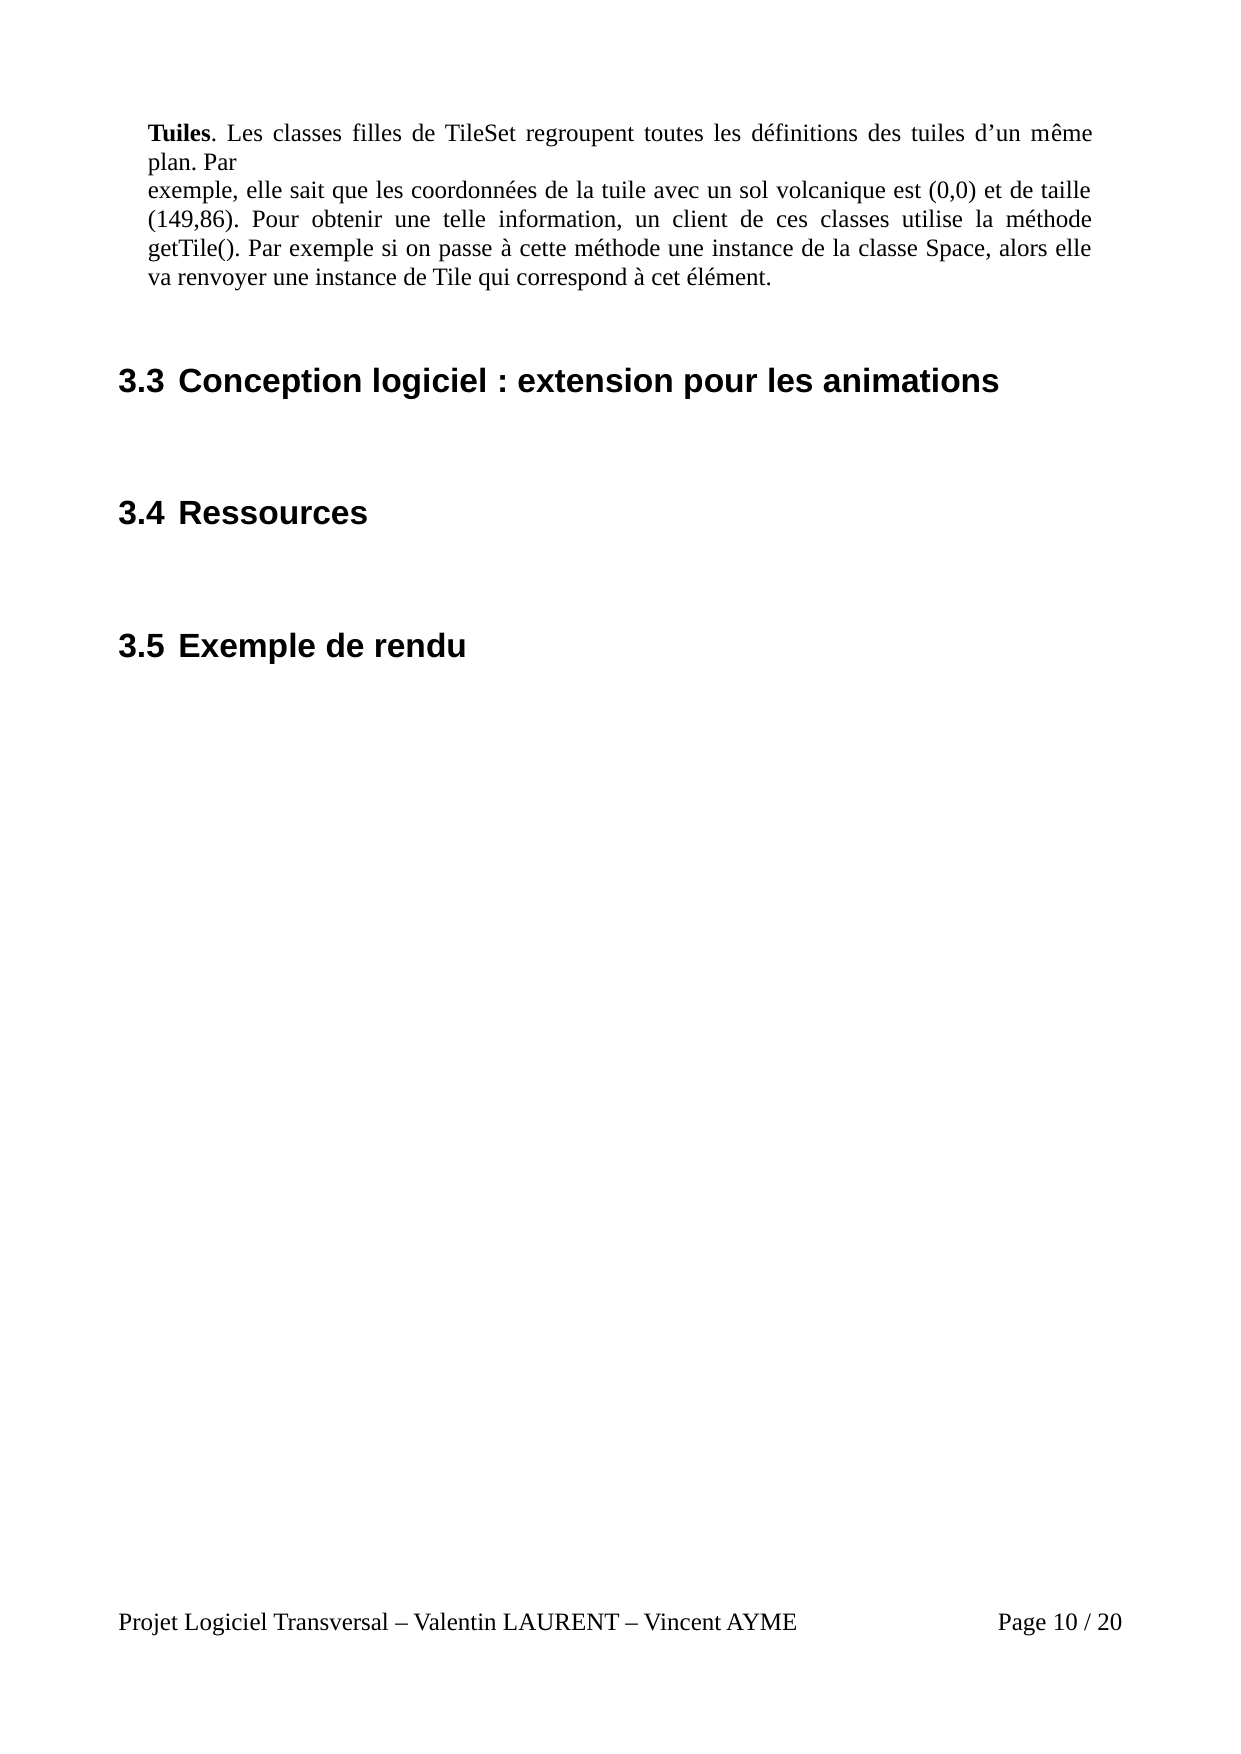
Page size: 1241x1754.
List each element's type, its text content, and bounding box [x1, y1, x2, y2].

subtitle Exemple de rendu [118, 626, 1122, 664]
subtitle Conception logiciel : extension pour les animations [118, 361, 1122, 399]
subtitle Ressources [118, 493, 1122, 532]
text Tuiles. Les classes filles de TileSet regroupent toutes les définitions des tuiles d’un même plan. Par [148, 118, 1093, 176]
text exemple, elle sait que les coordonnées de la tuile avec un sol volcanique est (0,0) et de taille (149,86). Pour obtenir une telle information, un client de ces classes utilise la méthode getTile(). Par exemple si on passe à cette méthode une instance de la classe Space, alors elle va renvoyer une instance de Tile qui correspond à cet élément. [148, 176, 1093, 291]
